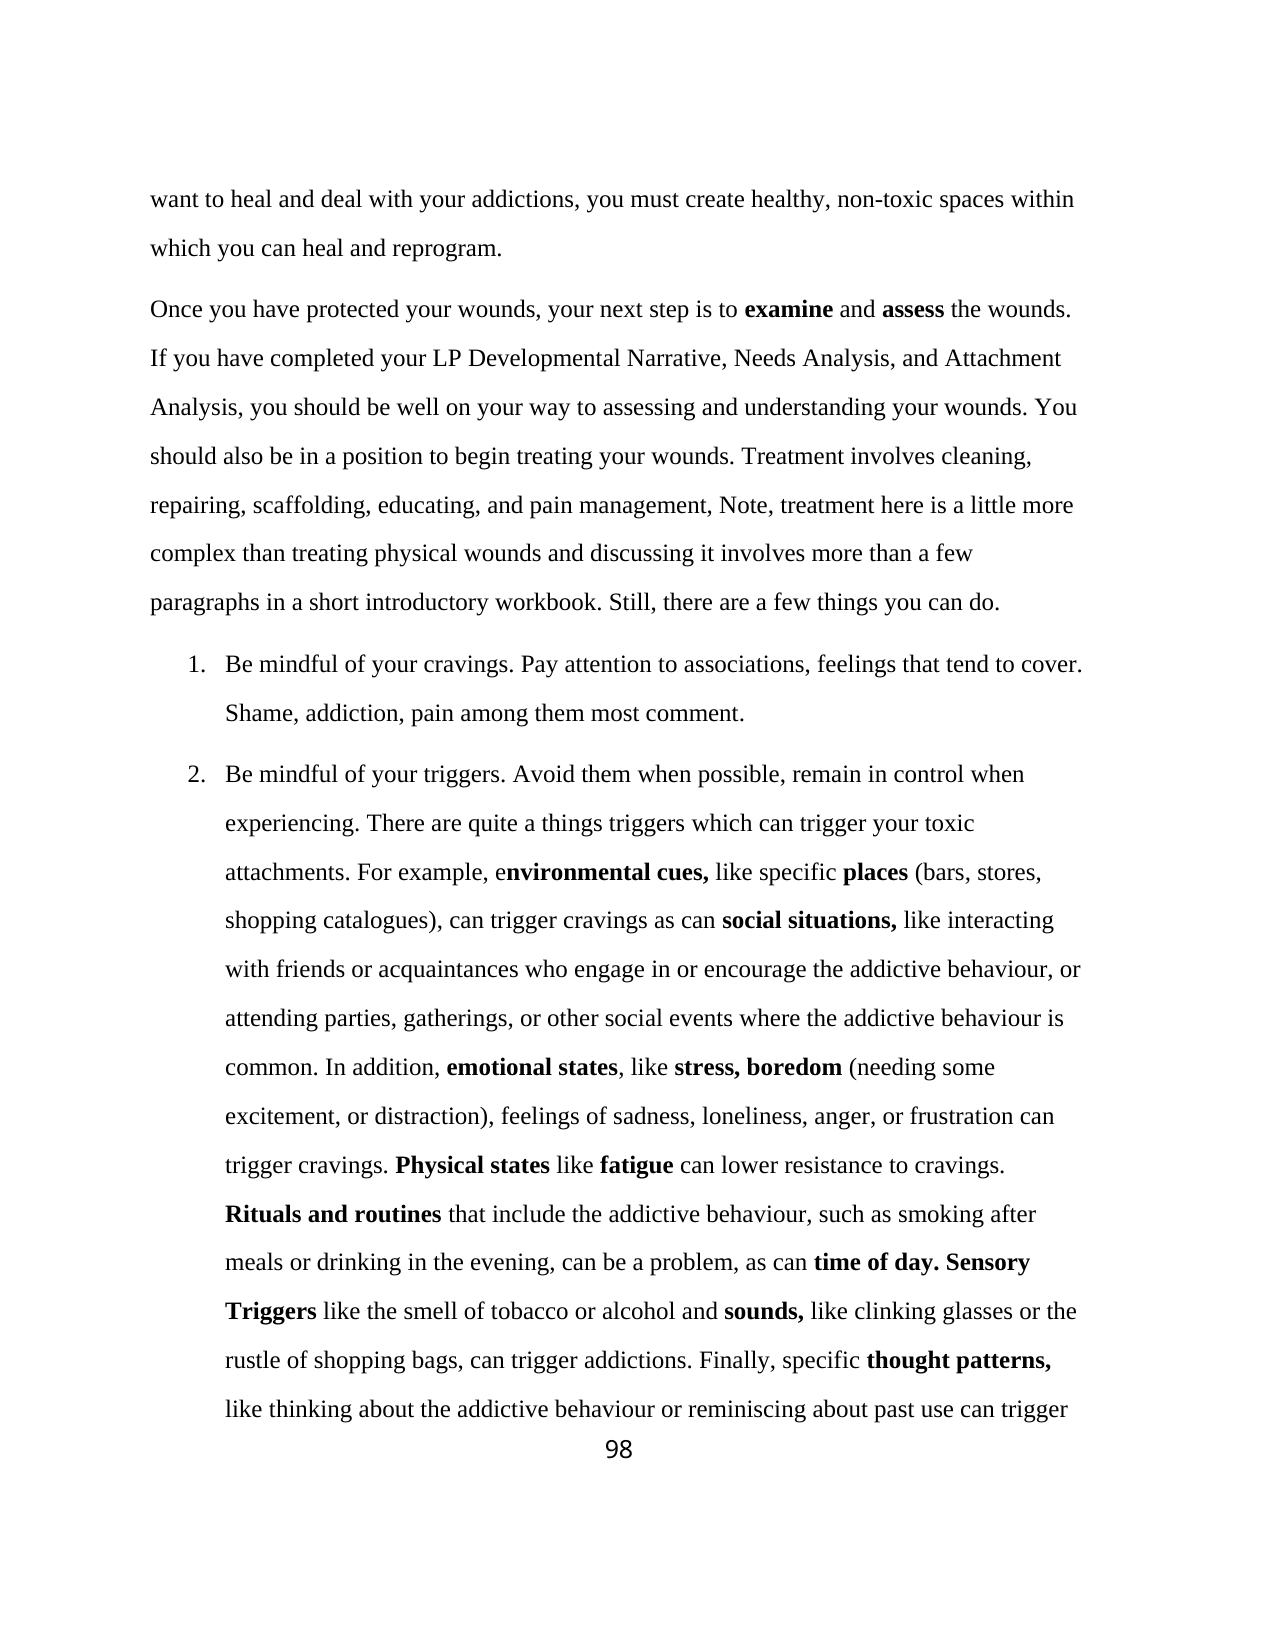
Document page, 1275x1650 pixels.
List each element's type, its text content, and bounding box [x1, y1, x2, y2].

list Be mindful of your cravings. Pay attention to associations, feelings that tend to cover. Shame, addiction, pain among them most comment. [187, 649, 1087, 726]
text Once you have protected your wounds, your next step is to examine and assess the wounds. If you have completed your LP Developmental Narrative, Needs Analysis, and Attachment Analysis, you should be well on your way to assessing and understanding your wounds. You should also be in a position to begin treating your wounds. Treatment involves cleaning, repairing, scaffolding, educating, and pain management, Note, treatment here is a little more complex than treating physical wounds and discussing it involves more than a few paragraphs in a short introductory workbook. Still, there are a few things you can do. [150, 294, 1087, 616]
list Be mindful of your triggers. Avoid them when possible, remain in control when experiencing. There are quite a things triggers which can trigger your toxic attachments. For example, environmental cues, like specific places (bars, stores, shopping catalogues), can trigger cravings as can social situations, like interacting with friends or acquaintances who engage in or encourage the addictive behaviour, or attending parties, gatherings, or other social events where the addictive behaviour is common. In addition, emotional states, like stress, boredom (needing some excitement, or distraction), feelings of sadness, loneliness, anger, or frustration can trigger cravings. Physical states like fatigue can lower resistance to cravings. Rituals and routines that include the addictive behaviour, such as smoking after meals or drinking in the evening, can be a problem, as can time of day. Sensory Triggers like the smell of tobacco or alcohol and sounds, like clinking glasses or the rustle of shopping bags, can trigger addictions. Finally, specific thought patterns, like thinking about the addictive behaviour or reminiscing about past use can trigger [187, 759, 1087, 1423]
text want to heal and deal with your addictions, you must create healthy, non-toxic spaces within which you can heal and reprogram. [150, 184, 1087, 262]
